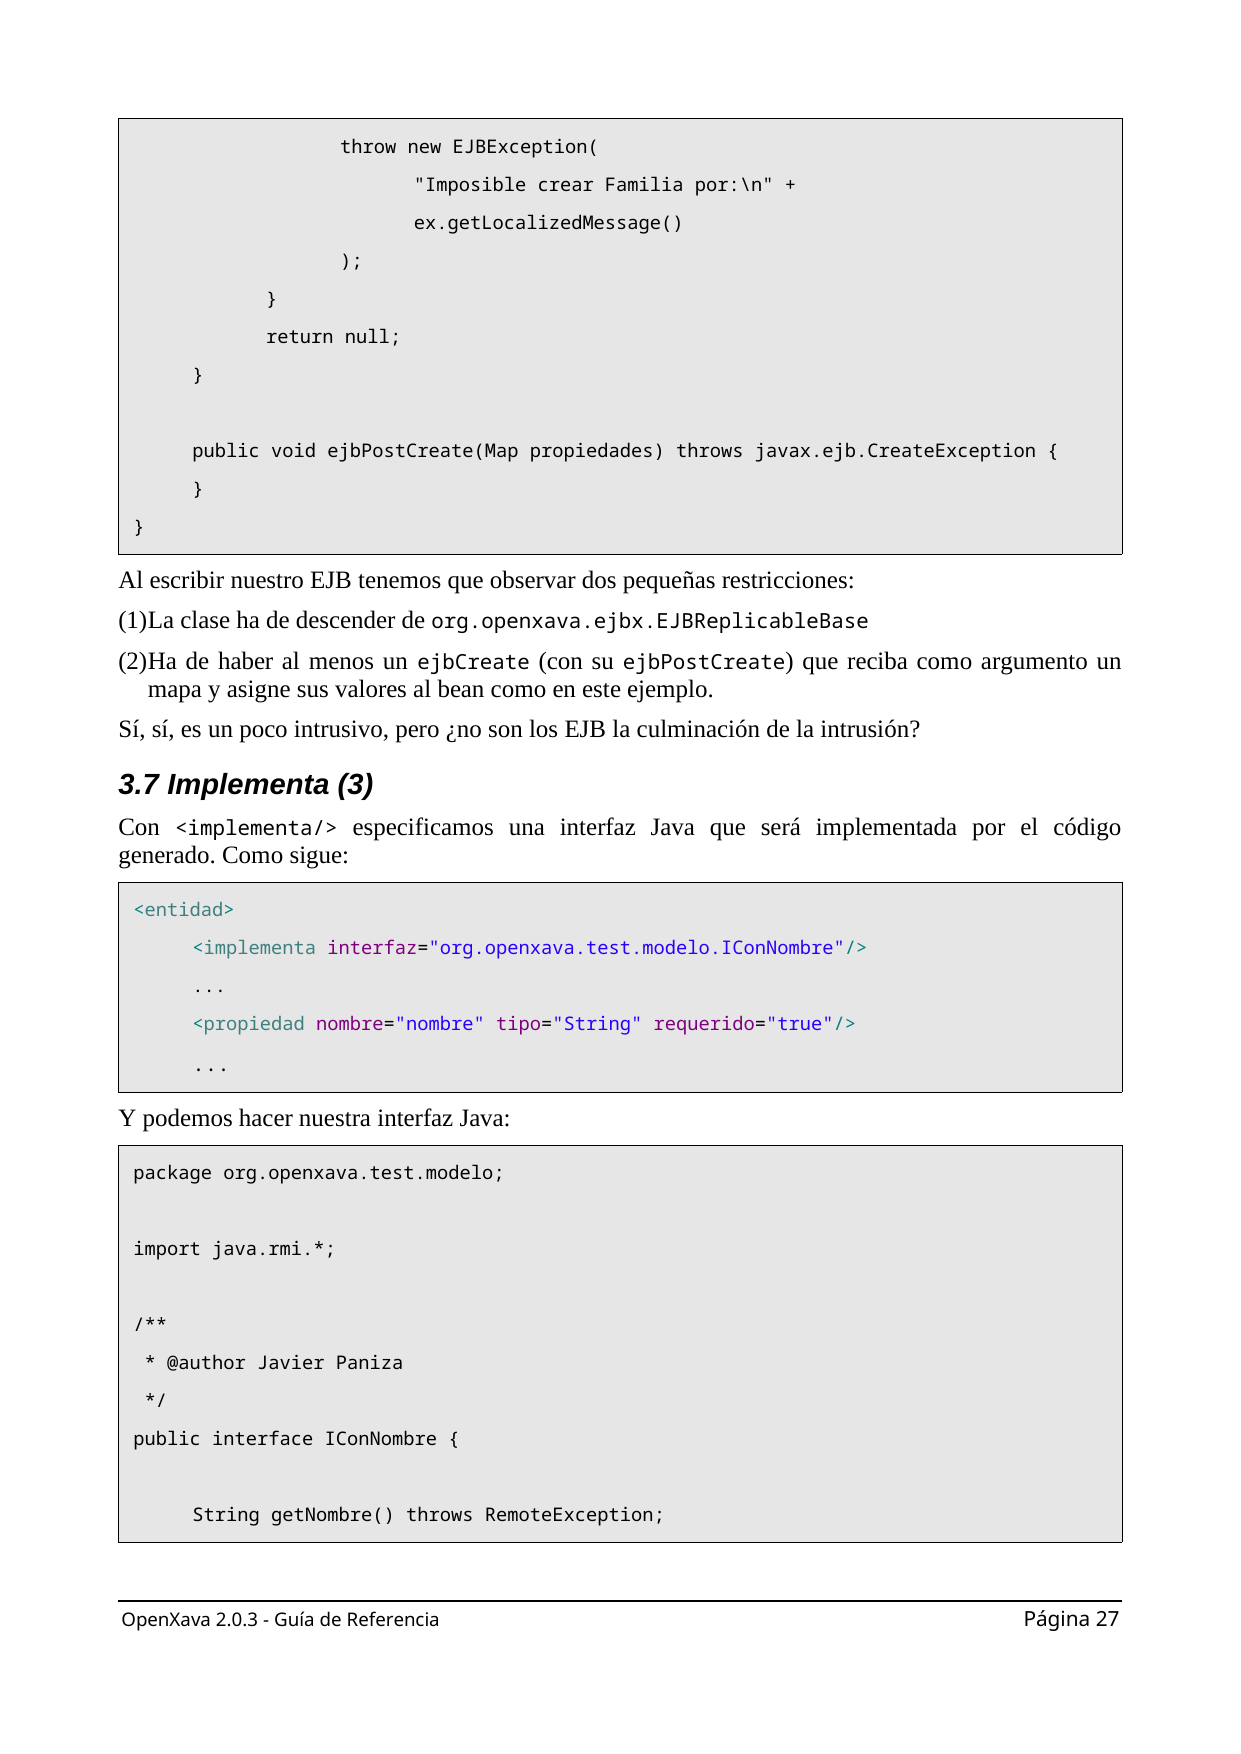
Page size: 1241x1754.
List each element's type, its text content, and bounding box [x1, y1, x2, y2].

text <implementa interfaz="org.openxava.test.modelo.IConNombre"/> [119, 920, 1122, 958]
subtitle Implementa (3) [118, 768, 1122, 801]
text } [119, 346, 1122, 384]
text Sí, sí, es un poco intrusivo, pero ¿no son los EJB la culminación de la intrusión? [118, 716, 1122, 743]
text <propiedad nombre="nombre" tipo="String" requerido="true"/> [119, 996, 1122, 1034]
text * @author Javier Paniza [119, 1335, 1122, 1373]
text } [119, 460, 1122, 498]
text } [119, 270, 1122, 308]
text ); [119, 232, 1122, 270]
text ... [119, 1034, 1122, 1092]
text return null; [119, 308, 1122, 346]
text } [119, 498, 1122, 554]
text <entidad> [119, 883, 1122, 920]
text public interface IConNombre { [119, 1411, 1122, 1449]
text ... [119, 958, 1122, 996]
text */ [119, 1373, 1122, 1411]
text import java.rmi.*; [119, 1221, 1122, 1259]
text Al escribir nuestro EJB tenemos que observar dos pequeñas restricciones: [118, 566, 1122, 594]
list La clase ha de descender de org.openxava.ejbx.EJBReplicableBase [118, 606, 1122, 634]
text throw new EJBException( [119, 119, 1122, 156]
text Con <implementa/> especificamos una interfaz Java que será implementada por el código generado. Como sigue: [118, 813, 1122, 869]
text public void ejbPostCreate(Map propiedades) throws javax.ejb.CreateException { [119, 422, 1122, 460]
text ex.getLocalizedMessage() [119, 194, 1122, 232]
text "Imposible crear Familia por:\n" + [119, 156, 1122, 194]
text package org.openxava.test.modelo; [119, 1146, 1122, 1183]
text /** [119, 1297, 1122, 1335]
list Ha de haber al menos un ejbCreate (con su ejbPostCreate) que reciba como argumento un mapa y asigne sus valores al bean como en este ejemplo. [118, 647, 1122, 703]
text Y podemos hacer nuestra interfaz Java: [118, 1104, 1122, 1132]
text String getNombre() throws RemoteException; [119, 1487, 1122, 1542]
